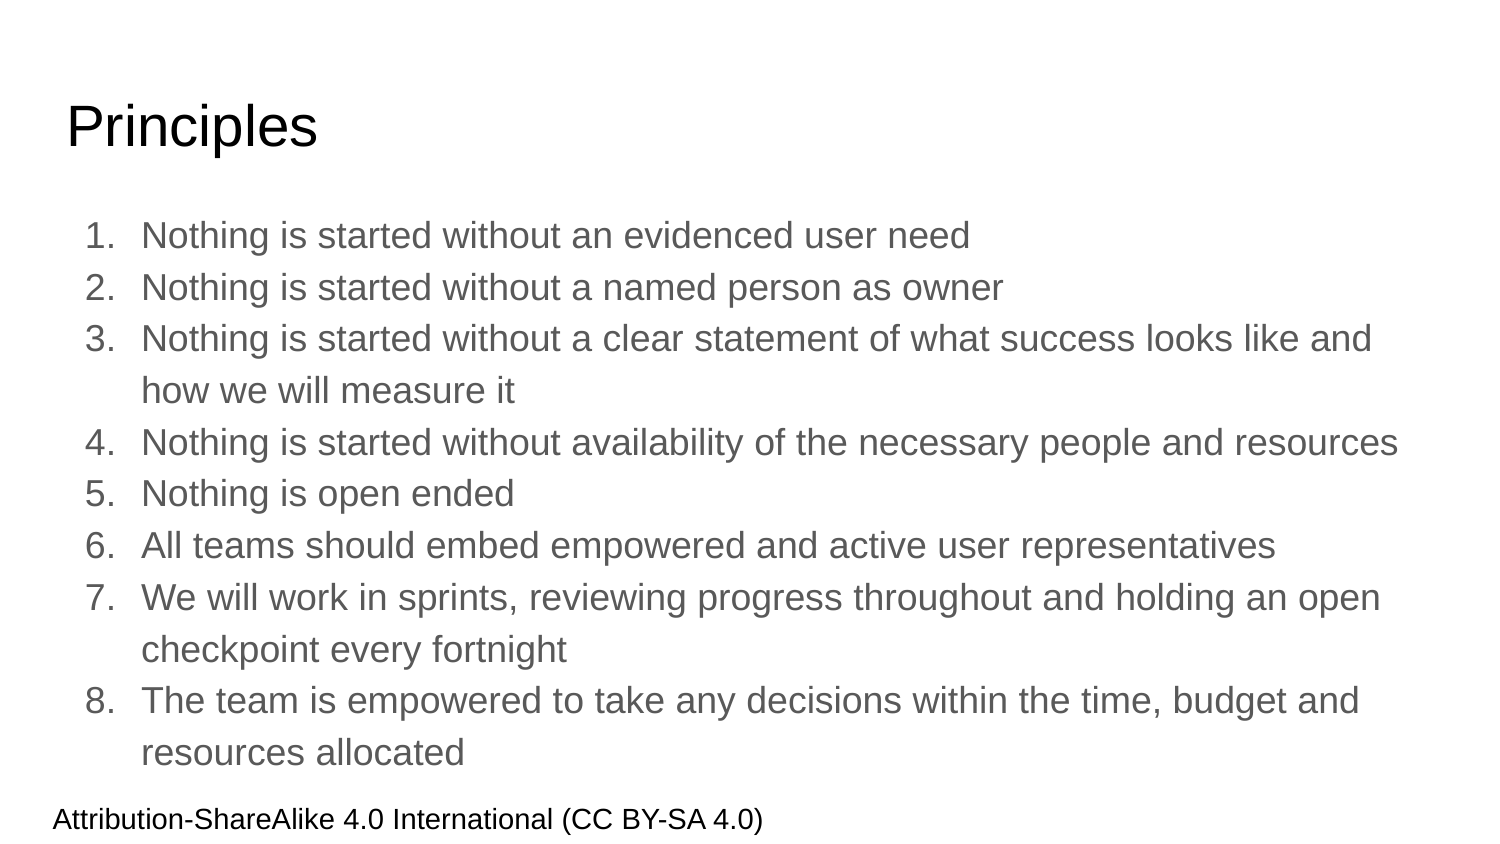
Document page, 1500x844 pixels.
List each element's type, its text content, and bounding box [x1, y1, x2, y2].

list Nothing is started without an evidenced user need Nothing is started without a named person as owner Nothing is started without a clear statement of what success looks like and how we will measure it Nothing is started without availability of the necessary people and resources Nothing is open ended All teams should embed empowered and active user representatives We will work in sprints, reviewing progress throughout and holding an open checkpoint every fortnight The team is empowered to take any decisions within the time, budget and resources allocated [51, 189, 1449, 750]
title Principles [51, 72, 1449, 167]
